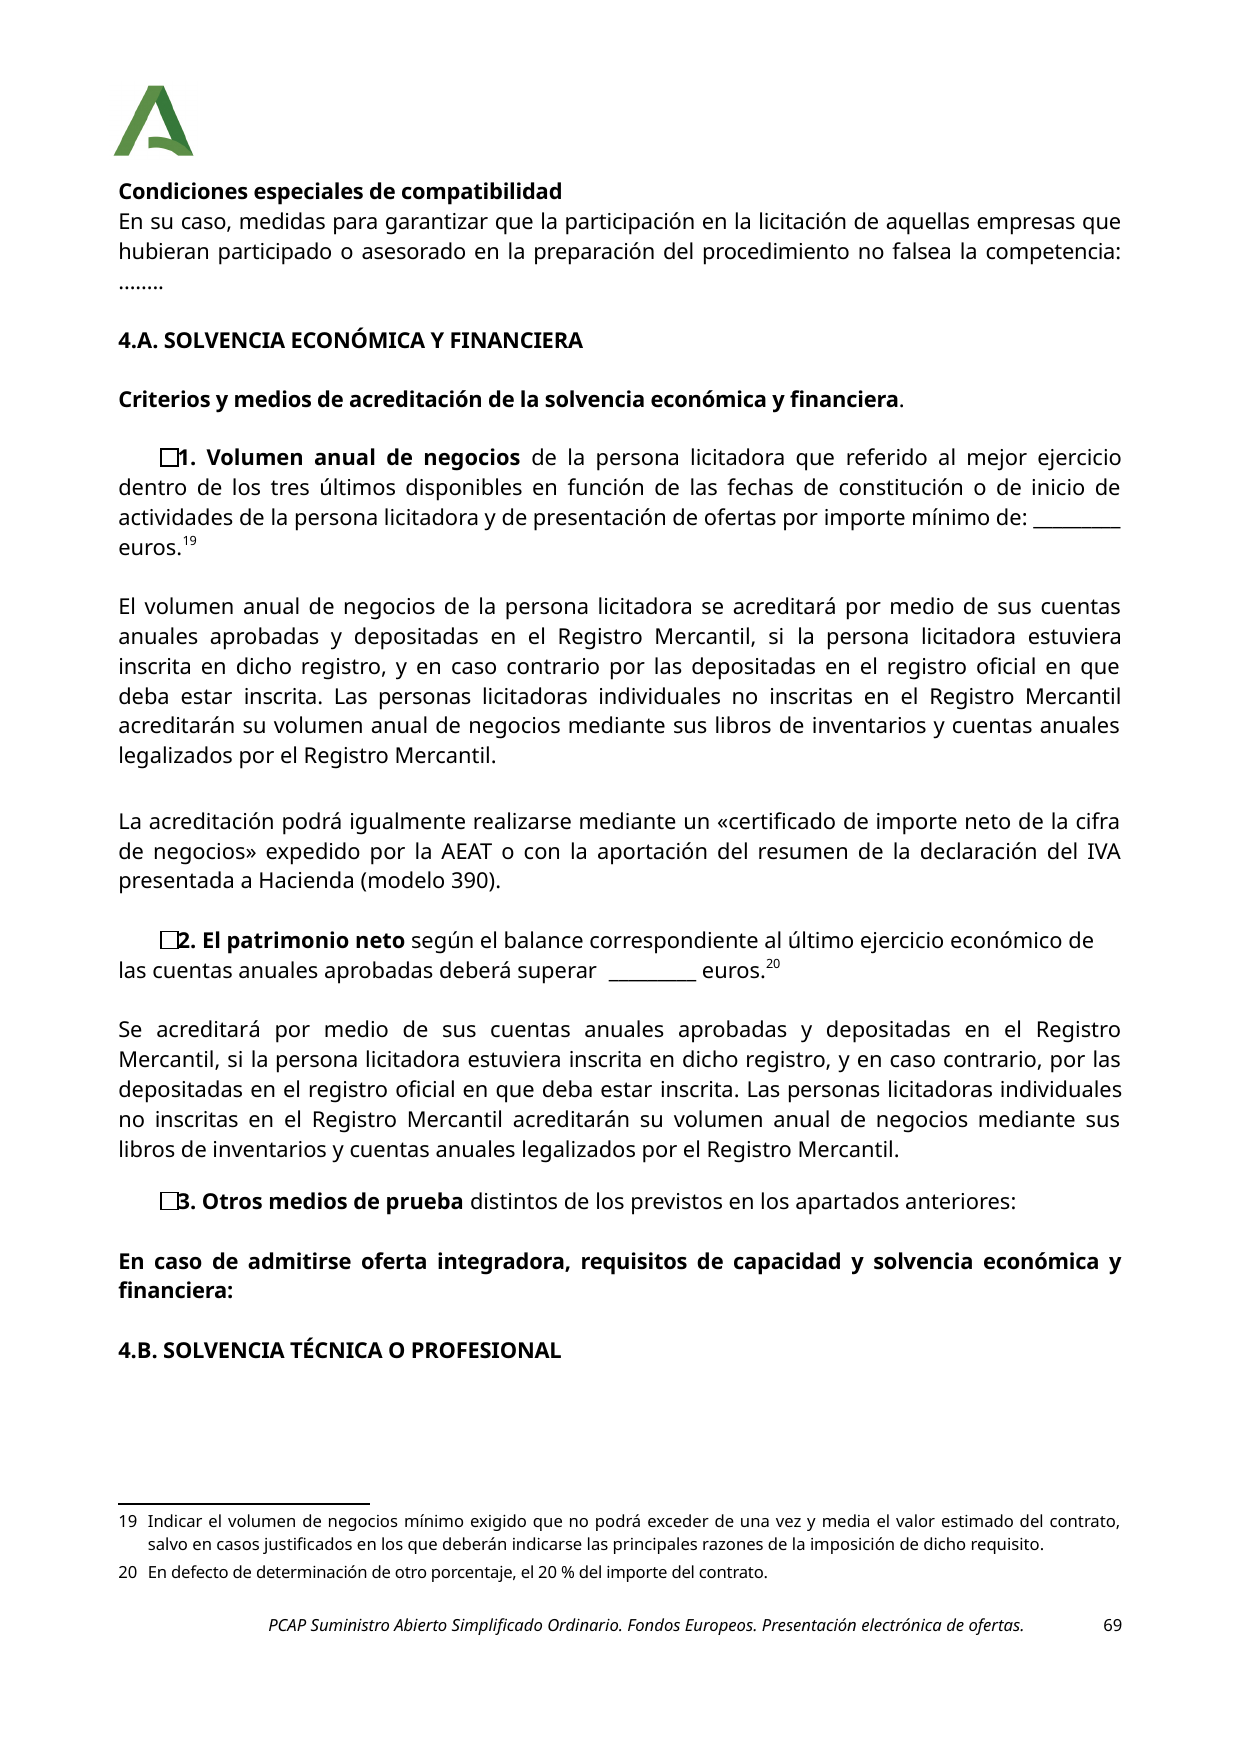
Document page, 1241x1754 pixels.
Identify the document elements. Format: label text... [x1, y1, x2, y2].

text En su caso, medidas para garantizar que la participación en la licitación de aquellas empresas que hubieran participado o asesorado en la preparación del procedimiento no falsea la competencia: …….. [118, 206, 1122, 296]
text Criterios y medios de acreditación de la solvencia económica y financiera. [118, 384, 1122, 414]
text La acreditación podrá igualmente realizarse mediante un «certificado de importe neto de la cifra de negocios» expedido por la AEAT o con la aportación del resumen de la declaración del IVA presentada a Hacienda (modelo 390). [118, 806, 1122, 895]
text El volumen anual de negocios de la persona licitadora se acreditará por medio de sus cuentas anuales aprobadas y depositadas en el Registro Mercantil, si la persona licitadora estuviera inscrita en dicho registro, y en caso contrario por las depositadas en el registro oficial en que deba estar inscrita. Las personas licitadoras individuales no inscritas en el Registro Mercantil acreditarán su volumen anual de negocios mediante sus libros de inventarios y cuentas anuales legalizados por el Registro Mercantil. [118, 591, 1122, 770]
text Se acreditará por medio de sus cuentas anuales aprobadas y depositadas en el Registro Mercantil, si la persona licitadora estuviera inscrita en dicho registro, y en caso contrario, por las depositadas en el registro oficial en que deba estar inscrita. Las personas licitadoras individuales no inscritas en el Registro Mercantil acreditarán su volumen anual de negocios mediante sus libros de inventarios y cuentas anuales legalizados por el Registro Mercantil. [118, 1014, 1122, 1163]
picture [109, 81, 198, 160]
text 1. Volumen anual de negocios de la persona licitadora que referido al mejor ejercicio dentro de los tres últimos disponibles en función de las fechas de constitución o de inicio de actividades de la persona licitadora y de presentación de ofertas por importe mínimo de: _________ euros. [118, 442, 1122, 562]
text 3. Otros medios de prueba distintos de los previstos en los apartados anteriores: [118, 1186, 1122, 1216]
text Indicar el volumen de negocios mínimo exigido que no podrá exceder de una vez y media el valor estimado del contrato, salvo en casos justificados en los que deberán indicarse las principales razones de la imposición de dicho requisito. [118, 1509, 1122, 1555]
text En caso de admitirse oferta integradora, requisitos de capacidad y solvencia económica y financiera: [118, 1246, 1122, 1305]
text Condiciones especiales de compatibilidad [118, 176, 1122, 206]
text 4.B. SOLVENCIA TÉCNICA O PROFESIONAL [118, 1335, 1122, 1365]
text 4.A. SOLVENCIA ECONÓMICA Y FINANCIERA [118, 325, 1122, 355]
text 2. El patrimonio neto según el balance correspondiente al último ejercicio económico de las cuentas anuales aprobadas deberá superar _________ euros. [118, 925, 1122, 984]
text En defecto de determinación de otro porcentaje, el 20 % del importe del contrato. [118, 1561, 1122, 1584]
